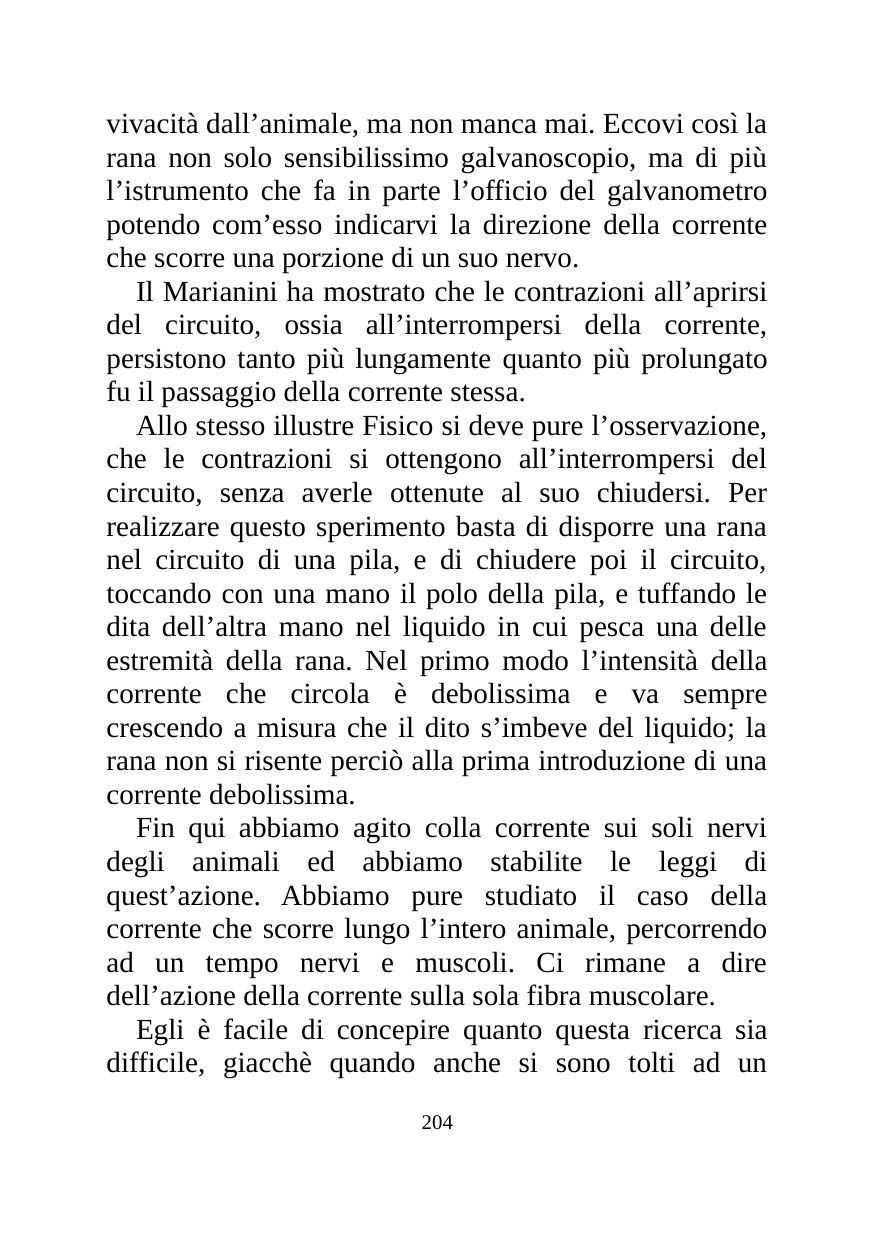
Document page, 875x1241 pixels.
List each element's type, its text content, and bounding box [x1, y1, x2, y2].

text Il Marianini ha mostrato che le contrazioni all’aprirsi del circuito, ossia all’interrompersi della corrente, persistono tanto più lungamente quanto più prolungato fu il passaggio della corrente stessa. [106, 274, 768, 408]
text vivacità dall’animale, ma non manca mai. Eccovi così la rana non solo sensibilissimo galvanoscopio, ma di più l’istrumento che fa in parte l’officio del galvanometro potendo com’esso indicarvi la direzione della corrente che scorre una porzione di un suo nervo. [106, 106, 768, 274]
text Egli è facile di concepire quanto questa ricerca sia difficile, giacchè quando anche si sono tolti ad un [106, 1012, 768, 1079]
text Allo stesso illustre Fisico si deve pure l’osservazione, che le contrazioni si ottengono all’interrompersi del circuito, senza averle ottenute al suo chiudersi. Per realizzare questo sperimento basta di disporre una rana nel circuito di una pila, e di chiudere poi il circuito, toccando con una mano il polo della pila, e tuffando le dita dell’altra mano nel liquido in cui pesca una delle estremità della rana. Nel primo modo l’intensità della corrente che circola è debolissima e va sempre crescendo a misura che il dito s’imbeve del liquido; la rana non si risente perciò alla prima introduzione di una corrente debolissima. [106, 408, 768, 811]
text Fin qui abbiamo agito colla corrente sui soli nervi degli animali ed abbiamo stabilite le leggi di quest’azione. Abbiamo pure studiato il caso della corrente che scorre lungo l’intero animale, percorrendo ad un tempo nervi e muscoli. Ci rimane a dire dell’azione della corrente sulla sola fibra muscolare. [106, 811, 768, 1012]
